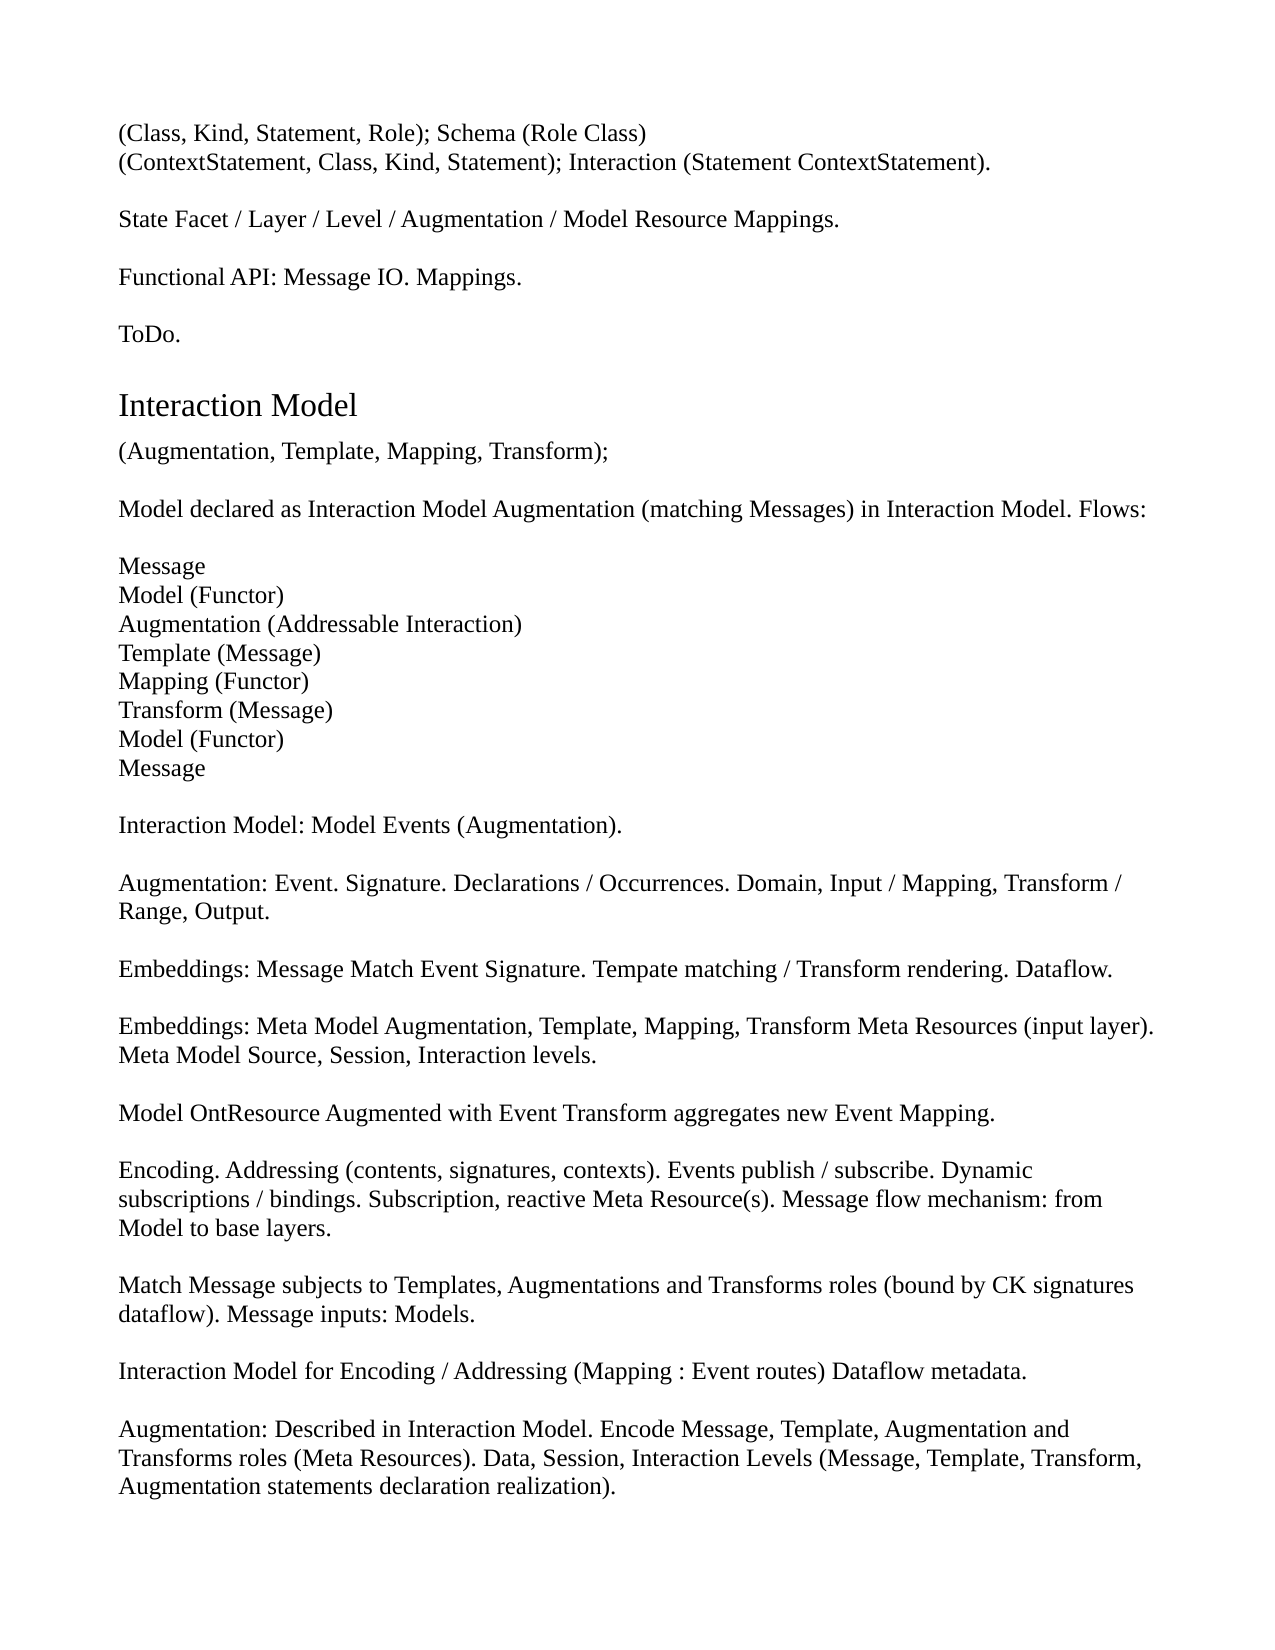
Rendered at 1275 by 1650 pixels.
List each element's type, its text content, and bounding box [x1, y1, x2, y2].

text (Class, Kind, Statement, Role); Schema (Role Class) [118, 118, 1157, 147]
subtitle Interaction Model [118, 386, 1157, 424]
text (ContextStatement, Class, Kind, Statement); Interaction (Statement ContextStatement). [118, 147, 1157, 176]
text Encoding. Addressing (contents, signatures, contexts). Events publish / subscribe. Dynamic subscriptions / bindings. Subscription, reactive Meta Resource(s). Message flow mechanism: from Model to base layers. [118, 1155, 1157, 1241]
text Message [118, 551, 1157, 580]
text Functional API: Message IO. Mappings. [118, 262, 1157, 291]
text Interaction Model for Encoding / Addressing (Mapping : Event routes) Dataflow metadata. [118, 1356, 1157, 1385]
text Augmentation: Described in Interaction Model. Encode Message, Template, Augmentation and Transforms roles (Meta Resources). Data, Session, Interaction Levels (Message, Template, Transform, Augmentation statements declaration realization). [118, 1414, 1157, 1500]
text Augmentation (Addressable Interaction) [118, 609, 1157, 638]
text Match Message subjects to Templates, Augmentations and Transforms roles (bound by CK signatures dataflow). Message inputs: Models. [118, 1270, 1157, 1328]
text ToDo. [118, 319, 1157, 348]
text Transform (Message) [118, 695, 1157, 724]
text Model OntResource Augmented with Event Transform aggregates new Event Mapping. [118, 1098, 1157, 1126]
text Embeddings: Meta Model Augmentation, Template, Mapping, Transform Meta Resources (input layer). Meta Model Source, Session, Interaction levels. [118, 1011, 1157, 1069]
text State Facet / Layer / Level / Augmentation / Model Resource Mappings. [118, 204, 1157, 233]
text (Augmentation, Template, Mapping, Transform); [118, 436, 1157, 465]
text Augmentation: Event. Signature. Declarations / Occurrences. Domain, Input / Mapping, Transform / Range, Output. [118, 868, 1157, 925]
text Template (Message) [118, 638, 1157, 666]
text Interaction Model: Model Events (Augmentation). [118, 810, 1157, 839]
text Model declared as Interaction Model Augmentation (matching Messages) in Interaction Model. Flows: [118, 494, 1157, 523]
text Model (Functor) [118, 724, 1157, 753]
text Mapping (Functor) [118, 666, 1157, 695]
text Message [118, 753, 1157, 781]
text Model (Functor) [118, 580, 1157, 609]
text Embeddings: Message Match Event Signature. Tempate matching / Transform rendering. Dataflow. [118, 954, 1157, 983]
